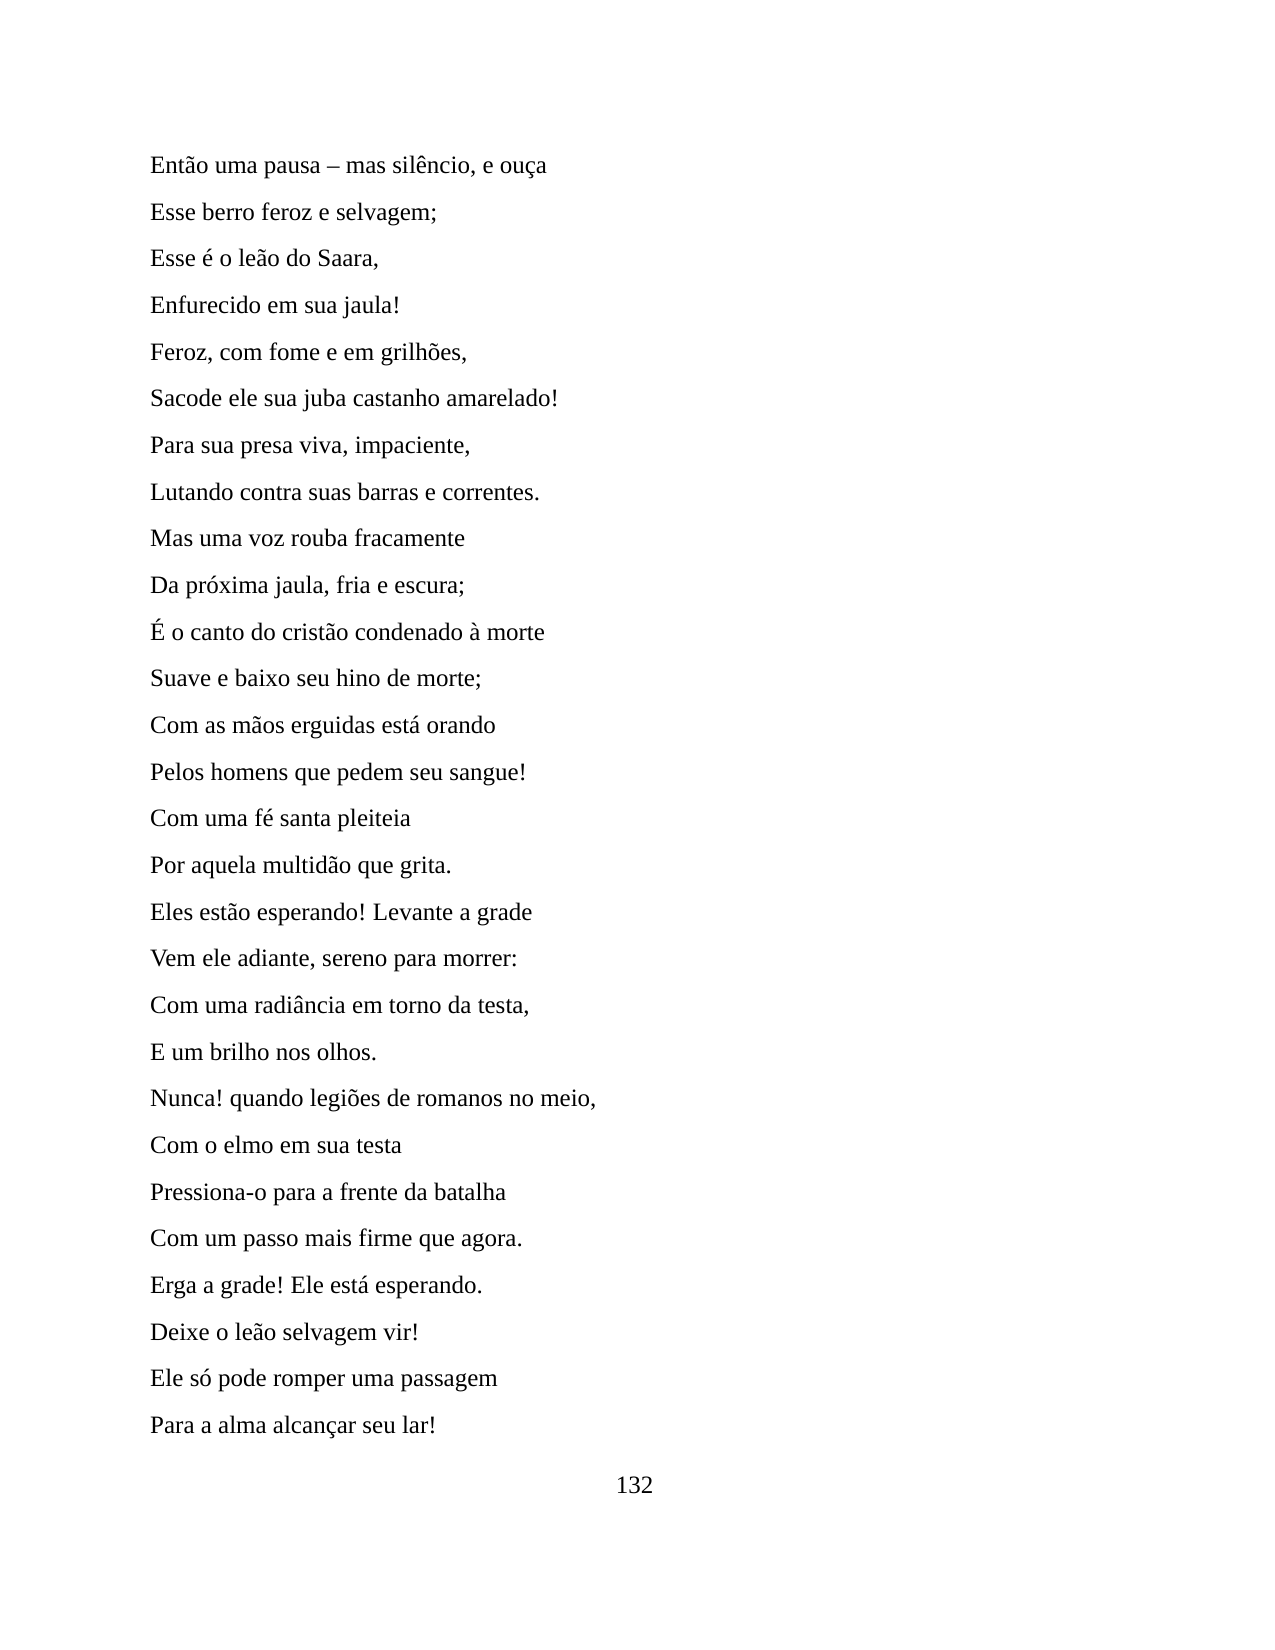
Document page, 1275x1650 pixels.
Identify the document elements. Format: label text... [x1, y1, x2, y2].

text Com as mãos erguidas está orando [150, 710, 1125, 739]
text Mas uma voz rouba fracamente [150, 523, 1125, 552]
text Sacode ele sua juba castanho amarelado! [150, 383, 1125, 412]
text Pressiona-o para a frente da batalha [150, 1177, 1125, 1205]
text Para a alma alcançar seu lar! [150, 1410, 1125, 1439]
text Esse é o leão do Saara, [150, 243, 1125, 272]
text E um brilho nos olhos. [150, 1037, 1125, 1065]
text É o canto do cristão condenado à morte [150, 617, 1125, 645]
text Pelos homens que pedem seu sangue! [150, 757, 1125, 785]
text Feroz, com fome e em grilhões, [150, 337, 1125, 365]
text Suave e baixo seu hino de morte; [150, 663, 1125, 692]
text Lutando contra suas barras e correntes. [150, 477, 1125, 505]
text Vem ele adiante, sereno para morrer: [150, 943, 1125, 972]
text Com o elmo em sua testa [150, 1130, 1125, 1159]
text Deixe o leão selvagem vir! [150, 1317, 1125, 1345]
text Ele só pode romper uma passagem [150, 1363, 1125, 1392]
text Então uma pausa – mas silêncio, e ouça [150, 150, 1125, 179]
text Da próxima jaula, fria e escura; [150, 570, 1125, 599]
text Eles estão esperando! Levante a grade [150, 897, 1125, 925]
text Por aquela multidão que grita. [150, 850, 1125, 879]
text Nunca! quando legiões de romanos no meio, [150, 1083, 1125, 1112]
text Com um passo mais firme que agora. [150, 1223, 1125, 1252]
text Com uma radiância em torno da testa, [150, 990, 1125, 1019]
text Enfurecido em sua jaula! [150, 290, 1125, 319]
text Para sua presa viva, impaciente, [150, 430, 1125, 459]
text Erga a grade! Ele está esperando. [150, 1270, 1125, 1299]
text Esse berro feroz e selvagem; [150, 197, 1125, 225]
text Com uma fé santa pleiteia [150, 803, 1125, 832]
